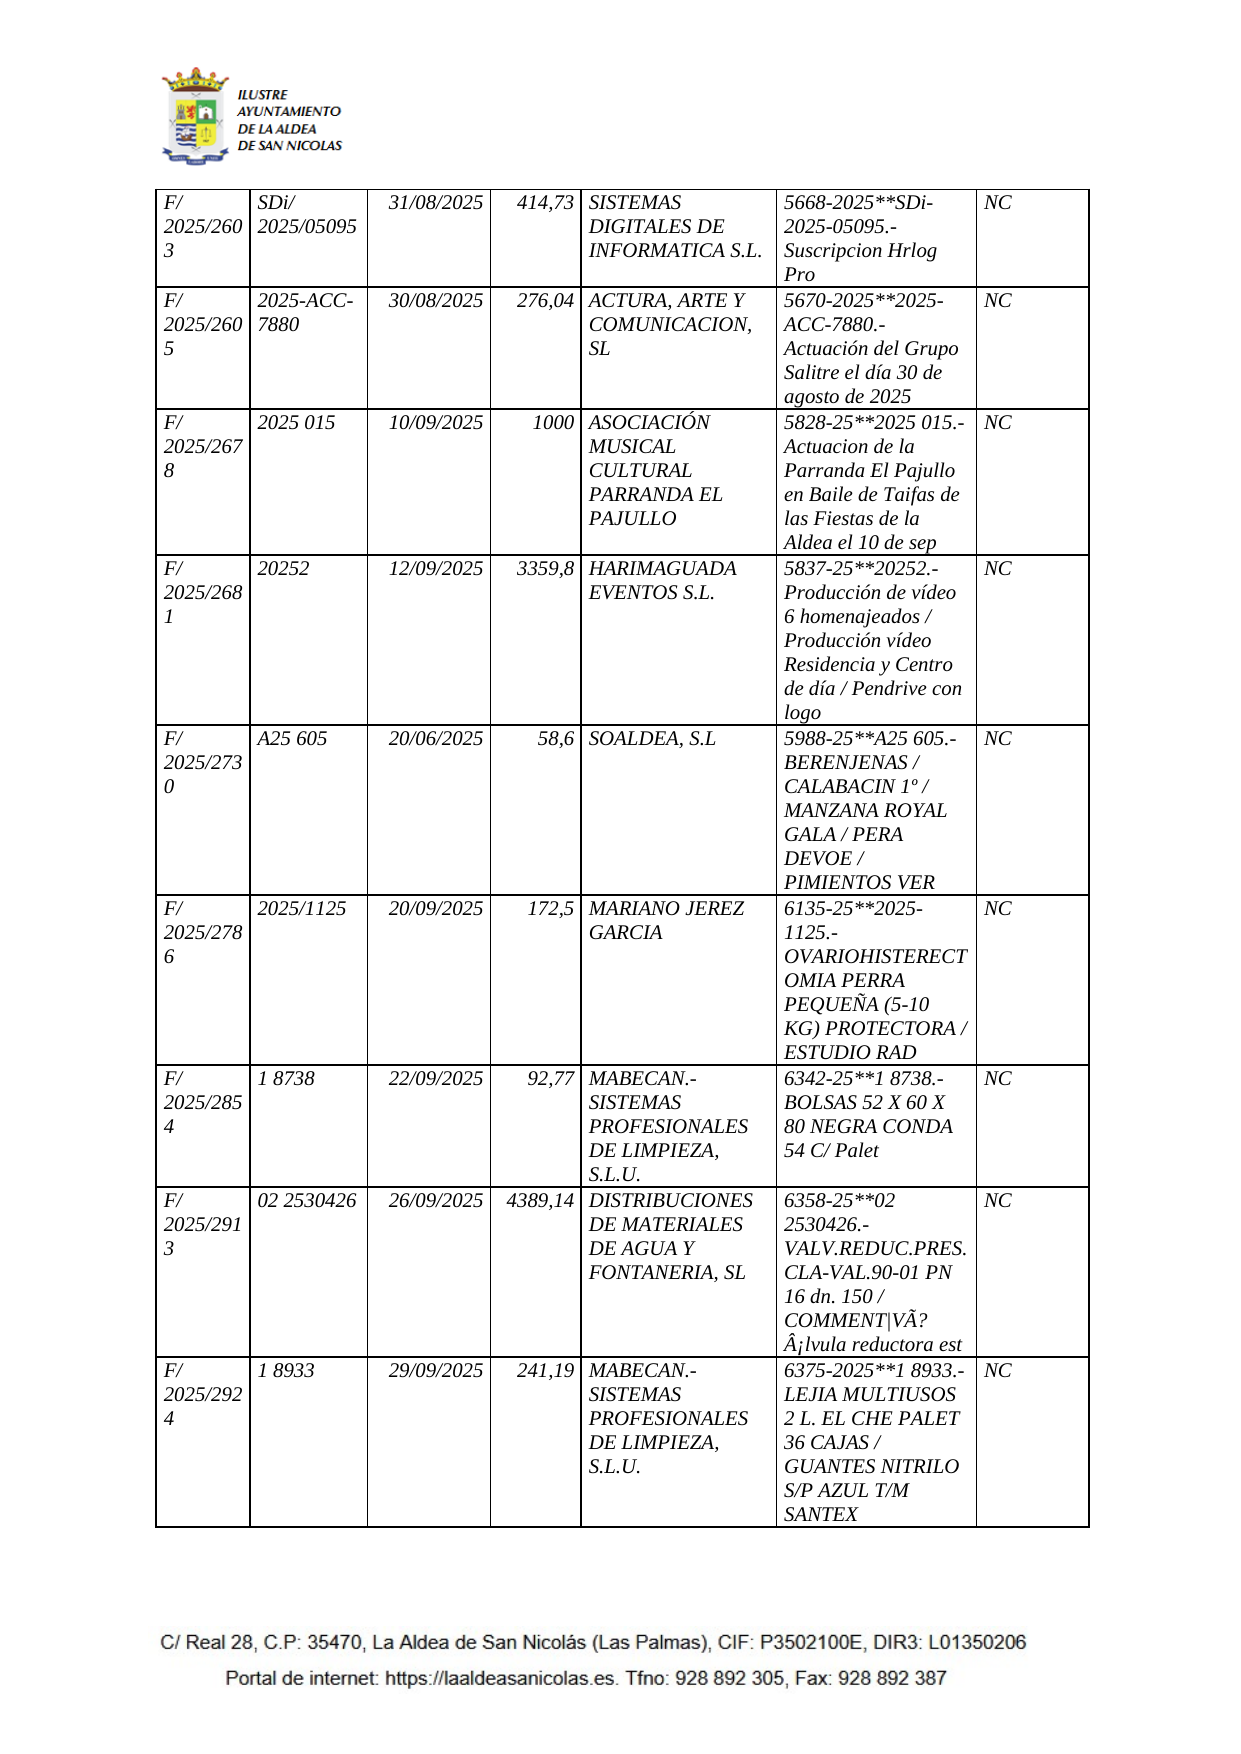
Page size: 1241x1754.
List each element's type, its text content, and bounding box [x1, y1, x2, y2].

table_cell A25 605 [251, 726, 367, 894]
picture [148, 59, 358, 173]
table_cell 02 2530426 [251, 1188, 367, 1356]
table_cell 2025 015 [251, 410, 367, 554]
table_cell F/2025/2924 [157, 1358, 249, 1526]
table_cell 1 8738 [251, 1066, 367, 1186]
table_cell 12/09/2025 [368, 556, 490, 724]
table_cell 276,04 [491, 288, 580, 408]
table_cell NC [977, 190, 1088, 286]
table_cell F/2025/2678 [157, 410, 249, 554]
table_cell SISTEMAS DIGITALES DE INFORMATICA S.L. [582, 190, 776, 286]
table_cell 29/09/2025 [368, 1358, 490, 1526]
table_cell F/2025/2730 [157, 726, 249, 894]
table_cell 92,77 [491, 1066, 580, 1186]
table_cell 5837-25**20252.-Producción de vídeo 6 homenajeados / Producción vídeo Residencia y Centro de día / Pendrive con logo [777, 556, 976, 724]
table_cell NC [977, 410, 1088, 554]
table_cell 6135-25**2025-1125.-OVARIOHISTERECTOMIA PERRA PEQUEÑA (5-10 KG) PROTECTORA / ESTUDIO RAD [777, 896, 976, 1064]
table_cell 5988-25**A25 605.-BERENJENAS / CALABACIN 1º / MANZANA ROYAL GALA / PERA DEVOE / PIMIENTOS VER [777, 726, 976, 894]
table_cell 414,73 [491, 190, 580, 286]
table_cell 20/06/2025 [368, 726, 490, 894]
table_cell HARIMAGUADA EVENTOS S.L. [582, 556, 776, 724]
table_cell 6342-25**1 8738.-BOLSAS 52 X 60 X 80 NEGRA CONDA 54 C/ Palet [777, 1066, 976, 1186]
table_cell 5828-25**2025 015.-Actuacion de la Parranda El Pajullo en Baile de Taifas de las Fiestas de la Aldea el 10 de sep [777, 410, 976, 554]
table_cell 20/09/2025 [368, 896, 490, 1064]
table_cell NC [977, 1066, 1088, 1186]
table_cell 172,5 [491, 896, 580, 1064]
table_cell 241,19 [491, 1358, 580, 1526]
table_cell 6358-25**02 2530426.-VALV.REDUC.PRES.CLA-VAL.90-01 PN 16 dn. 150 / COMMENT|VÃ?Â¡lvula reductora est [777, 1188, 976, 1356]
table_cell 58,6 [491, 726, 580, 894]
table_cell NC [977, 1358, 1088, 1526]
table_cell 4389,14 [491, 1188, 580, 1356]
table_cell 30/08/2025 [368, 288, 490, 408]
table_cell 10/09/2025 [368, 410, 490, 554]
table_cell 3359,8 [491, 556, 580, 724]
table_cell MABECAN.-SISTEMAS PROFESIONALES DE LIMPIEZA, S.L.U. [582, 1358, 776, 1526]
table_cell ASOCIACIÓN MUSICAL CULTURAL PARRANDA EL PAJULLO [582, 410, 776, 554]
table_cell SDi/2025/05095 [251, 190, 367, 286]
table_cell 2025-ACC-7880 [251, 288, 367, 408]
table_cell NC [977, 726, 1088, 894]
picture [148, 1626, 1034, 1694]
table_cell 20252 [251, 556, 367, 724]
table_cell F/2025/2913 [157, 1188, 249, 1356]
table_cell F/2025/2603 [157, 190, 249, 286]
table_cell 1 8933 [251, 1358, 367, 1526]
table_cell F/2025/2681 [157, 556, 249, 724]
table_cell F/2025/2854 [157, 1066, 249, 1186]
table_cell 31/08/2025 [368, 190, 490, 286]
table_cell 26/09/2025 [368, 1188, 490, 1356]
table_cell NC [977, 288, 1088, 408]
table_cell F/2025/2605 [157, 288, 249, 408]
table_cell ACTURA, ARTE Y COMUNICACION, SL [582, 288, 776, 408]
table_cell MARIANO JEREZ GARCIA [582, 896, 776, 1064]
table_cell 5668-2025**SDi-2025-05095.-Suscripcion Hrlog Pro [777, 190, 976, 286]
table_cell 5670-2025**2025-ACC-7880.-Actuación del Grupo Salitre el día 30 de agosto de 2025 [777, 288, 976, 408]
table_cell MABECAN.-SISTEMAS PROFESIONALES DE LIMPIEZA, S.L.U. [582, 1066, 776, 1186]
table_cell 2025/1125 [251, 896, 367, 1064]
table_cell NC [977, 896, 1088, 1064]
table_cell DISTRIBUCIONES DE MATERIALES DE AGUA Y FONTANERIA, SL [582, 1188, 776, 1356]
table_cell 22/09/2025 [368, 1066, 490, 1186]
table_cell F/2025/2786 [157, 896, 249, 1064]
table_cell 6375-2025**1 8933.-LEJIA MULTIUSOS 2 L. EL CHE PALET 36 CAJAS / GUANTES NITRILO S/P AZUL T/M SANTEX [777, 1358, 976, 1526]
table_cell NC [977, 1188, 1088, 1356]
table_cell 1000 [491, 410, 580, 554]
table_cell NC [977, 556, 1088, 724]
table_cell SOALDEA, S.L [582, 726, 776, 894]
